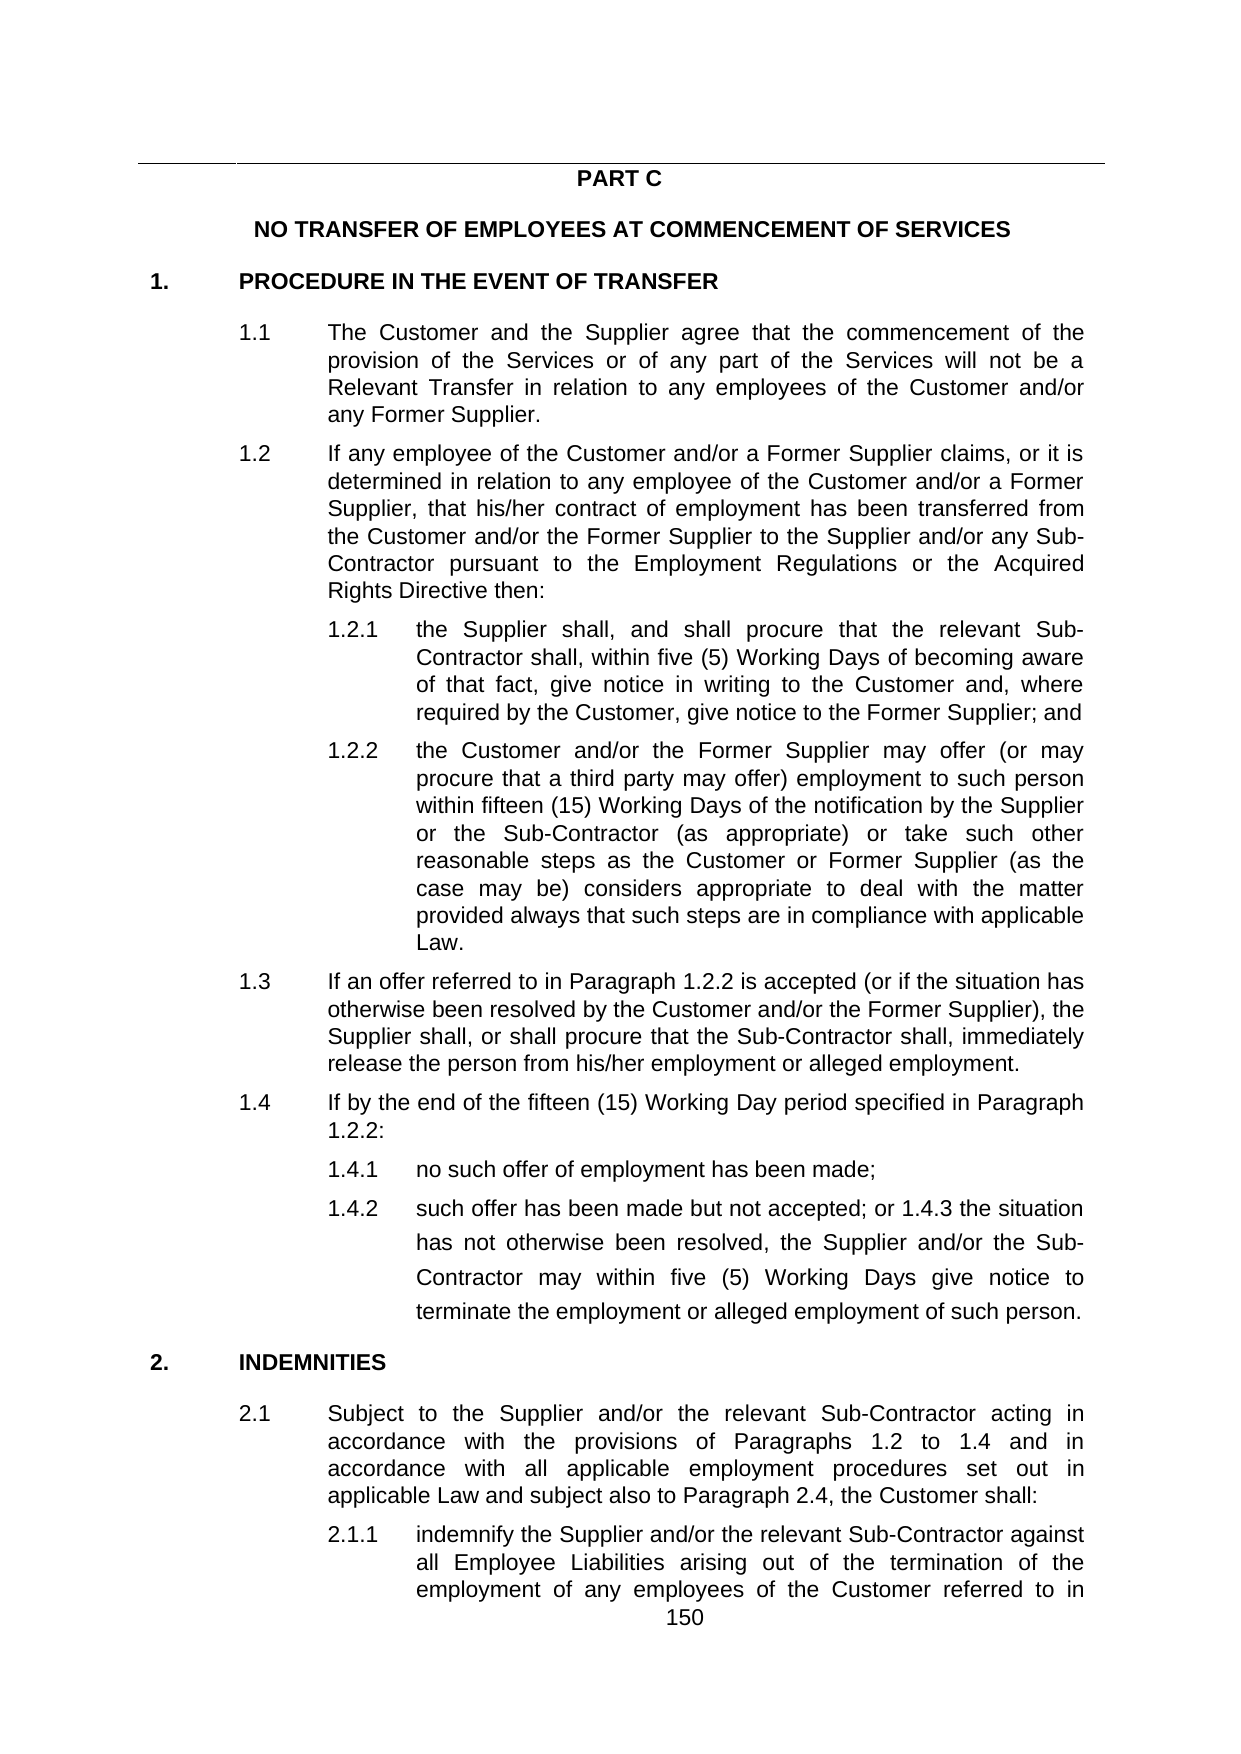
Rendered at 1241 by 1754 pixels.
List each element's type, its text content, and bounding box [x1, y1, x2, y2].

list such offer has been made but not accepted; or 1.4.3 the situation has not otherwise been resolved, the Supplier and/or the Sub-Contractor may within five (5) Working Days give notice to terminate the employment or alleged employment of such person. [327, 1195, 1085, 1324]
list Subject to the Supplier and/or the relevant Sub-Contractor acting in accordance with the provisions of Paragraphs 1.2 to 1.4 and in accordance with all applicable employment procedures set out in applicable Law and subject also to Paragraph 2.4, the Customer shall: [239, 1400, 1085, 1509]
list If an offer referred to in Paragraph 1.2.2 is accepted (or if the situation has otherwise been resolved by the Customer and/or the Former Supplier), the Supplier shall, or shall procure that the Sub-Contractor shall, immediately release the person from his/her employment or alleged employment. [239, 968, 1085, 1077]
list If any employee of the Customer and/or a Former Supplier claims, or it is determined in relation to any employee of the Customer and/or a Former Supplier, that his/her contract of employment has been transferred from the Customer and/or the Former Supplier to the Supplier and/or any Sub-Contractor pursuant to the Employment Regulations or the Acquired Rights Directive then: [239, 440, 1085, 604]
list the Customer and/or the Former Supplier may offer (or may procure that a third party may offer) employment to such person within fifteen (15) Working Days of the notification by the Supplier or the Sub-Contractor (as appropriate) or take such other reasonable steps as the Customer or Former Supplier (as the case may be) considers appropriate to deal with the matter provided always that such steps are in compliance with applicable Law. [327, 737, 1085, 956]
list indemnify the Supplier and/or the relevant Sub-Contractor against all Employee Liabilities arising out of the termination of the employment of any employees of the Customer referred to in [327, 1521, 1085, 1603]
list PROCEDURE IN THE EVENT OF TRANSFER [150, 268, 1090, 294]
list The Customer and the Supplier agree that the commencement of the provision of the Services or of any part of the Services will not be a Relevant Transfer in relation to any employees of the Customer and/or any Former Supplier. [239, 319, 1085, 428]
list the Supplier shall, and shall procure that the relevant Sub-Contractor shall, within five (5) Working Days of becoming aware of that fact, give notice in writing to the Customer and, where required by the Customer, give notice to the Former Supplier; and [327, 616, 1085, 725]
list If by the end of the fifteen (15) Working Day period specified in Paragraph 1.2.2: [239, 1089, 1085, 1143]
text PART C [169, 150, 1076, 192]
list no such offer of employment has been made; [327, 1156, 1085, 1182]
list INDEMNITIES [150, 1349, 1090, 1375]
text NO TRANSFER OF EMPLOYEES AT COMMENCEMENT OF SERVICES [254, 216, 1090, 243]
